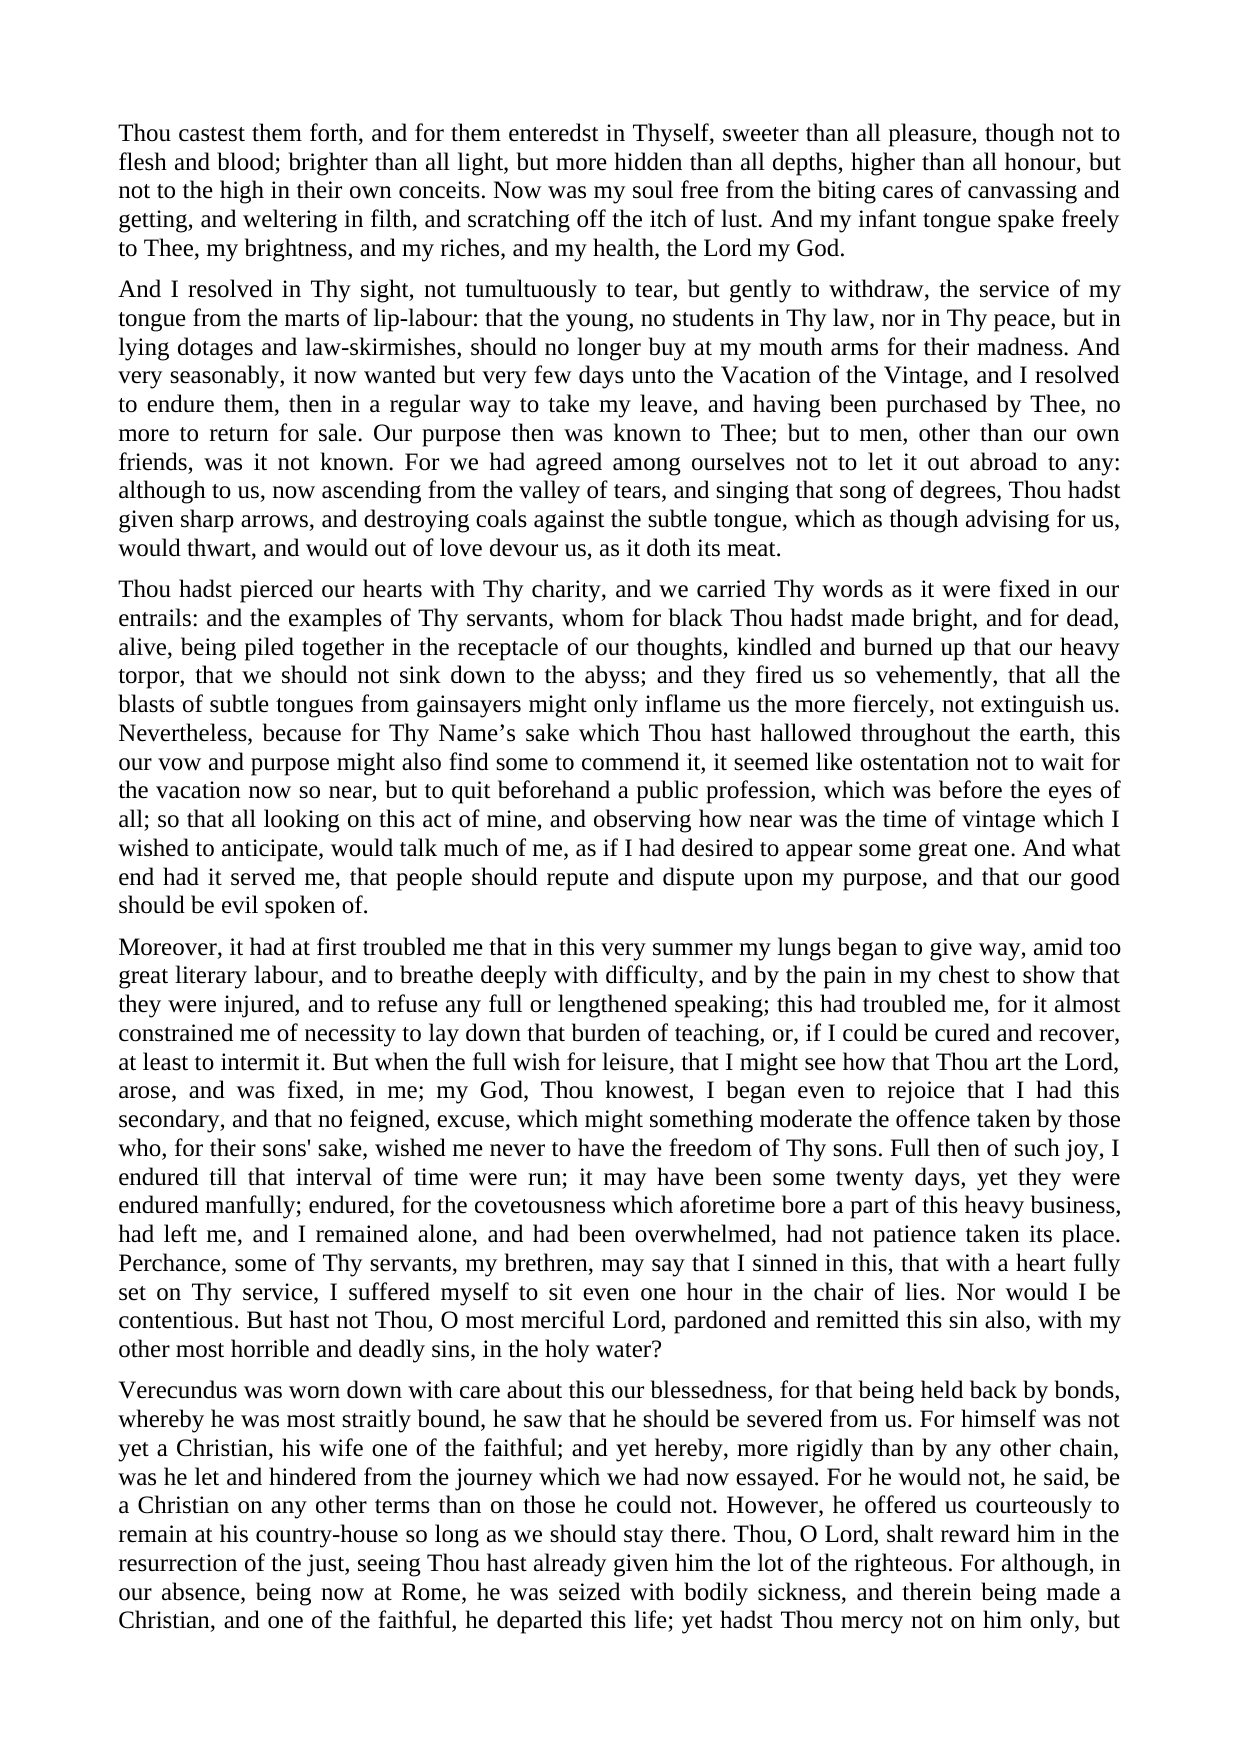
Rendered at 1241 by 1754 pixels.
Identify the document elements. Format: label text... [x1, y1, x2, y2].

text And I resolved in Thy sight, not tumultuously to tear, but gently to withdraw, the service of my tongue from the marts of lip-labour: that the young, no students in Thy law, nor in Thy peace, but in lying dotages and law-skirmishes, should no longer buy at my mouth arms for their madness. And very seasonably, it now wanted but very few days unto the Vacation of the Vintage, and I resolved to endure them, then in a regular way to take my leave, and having been purchased by Thee, no more to return for sale. Our purpose then was known to Thee; but to men, other than our own friends, was it not known. For we had agreed among ourselves not to let it out abroad to any: although to us, now ascending from the valley of tears, and singing that song of degrees, Thou hadst given sharp arrows, and destroying coals against the subtle tongue, which as though advising for us, would thwart, and would out of love devour us, as it doth its meat. [118, 274, 1122, 562]
text Moreover, it had at first troubled me that in this very summer my lungs began to give way, amid too great literary labour, and to breathe deeply with difficulty, and by the pain in my chest to show that they were injured, and to refuse any full or lengthened speaking; this had troubled me, for it almost constrained me of necessity to lay down that burden of teaching, or, if I could be cured and recover, at least to intermit it. But when the full wish for leisure, that I might see how that Thou art the Lord, arose, and was fixed, in me; my God, Thou knowest, I began even to rejoice that I had this secondary, and that no feigned, excuse, which might something moderate the offence taken by those who, for their sons' sake, wished me never to have the freedom of Thy sons. Full then of such joy, I endured till that interval of time were run; it may have been some twenty days, yet they were endured manfully; endured, for the covetousness which aforetime bore a part of this heavy business, had left me, and I remained alone, and had been overwhelmed, had not patience taken its place. Perchance, some of Thy servants, my brethren, may say that I sinned in this, that with a heart fully set on Thy service, I suffered myself to sit even one hour in the chair of lies. Nor would I be contentious. But hast not Thou, O most merciful Lord, pardoned and remitted this sin also, with my other most horrible and deadly sins, in the holy water? [118, 932, 1122, 1363]
text Thou hadst pierced our hearts with Thy charity, and we carried Thy words as it were fixed in our entrails: and the examples of Thy servants, whom for black Thou hadst made bright, and for dead, alive, being piled together in the receptacle of our thoughts, kindled and burned up that our heavy torpor, that we should not sink down to the abyss; and they fired us so vehemently, that all the blasts of subtle tongues from gainsayers might only inflame us the more fiercely, not extinguish us. Nevertheless, because for Thy Name’s sake which Thou hast hallowed throughout the earth, this our vow and purpose might also find some to commend it, it seemed like ostentation not to wait for the vacation now so near, but to quit beforehand a public profession, which was before the eyes of all; so that all looking on this act of mine, and observing how near was the time of vintage which I wished to anticipate, would talk much of me, as if I had desired to appear some great one. And what end had it served me, that people should repute and dispute upon my purpose, and that our good should be evil spoken of. [118, 574, 1122, 919]
text Thou castest them forth, and for them enteredst in Thyself, sweeter than all pleasure, though not to flesh and blood; brighter than all light, but more hidden than all depths, higher than all honour, but not to the high in their own conceits. Now was my soul free from the biting cares of canvassing and getting, and weltering in filth, and scratching off the itch of lust. And my infant tongue spake freely to Thee, my brightness, and my riches, and my health, the Lord my God. [118, 118, 1122, 262]
text Verecundus was worn down with care about this our blessedness, for that being held back by bonds, whereby he was most straitly bound, he saw that he should be severed from us. For himself was not yet a Christian, his wife one of the faithful; and yet hereby, more rigidly than by any other chain, was he let and hindered from the journey which we had now essayed. For he would not, he said, be a Christian on any other terms than on those he could not. However, he offered us courteously to remain at his country-house so long as we should stay there. Thou, O Lord, shalt reward him in the resurrection of the just, seeing Thou hast already given him the lot of the righteous. For although, in our absence, being now at Rome, he was seized with bodily sickness, and therein being made a Christian, and one of the faithful, he departed this life; yet hadst Thou mercy not on him only, but [118, 1376, 1122, 1634]
